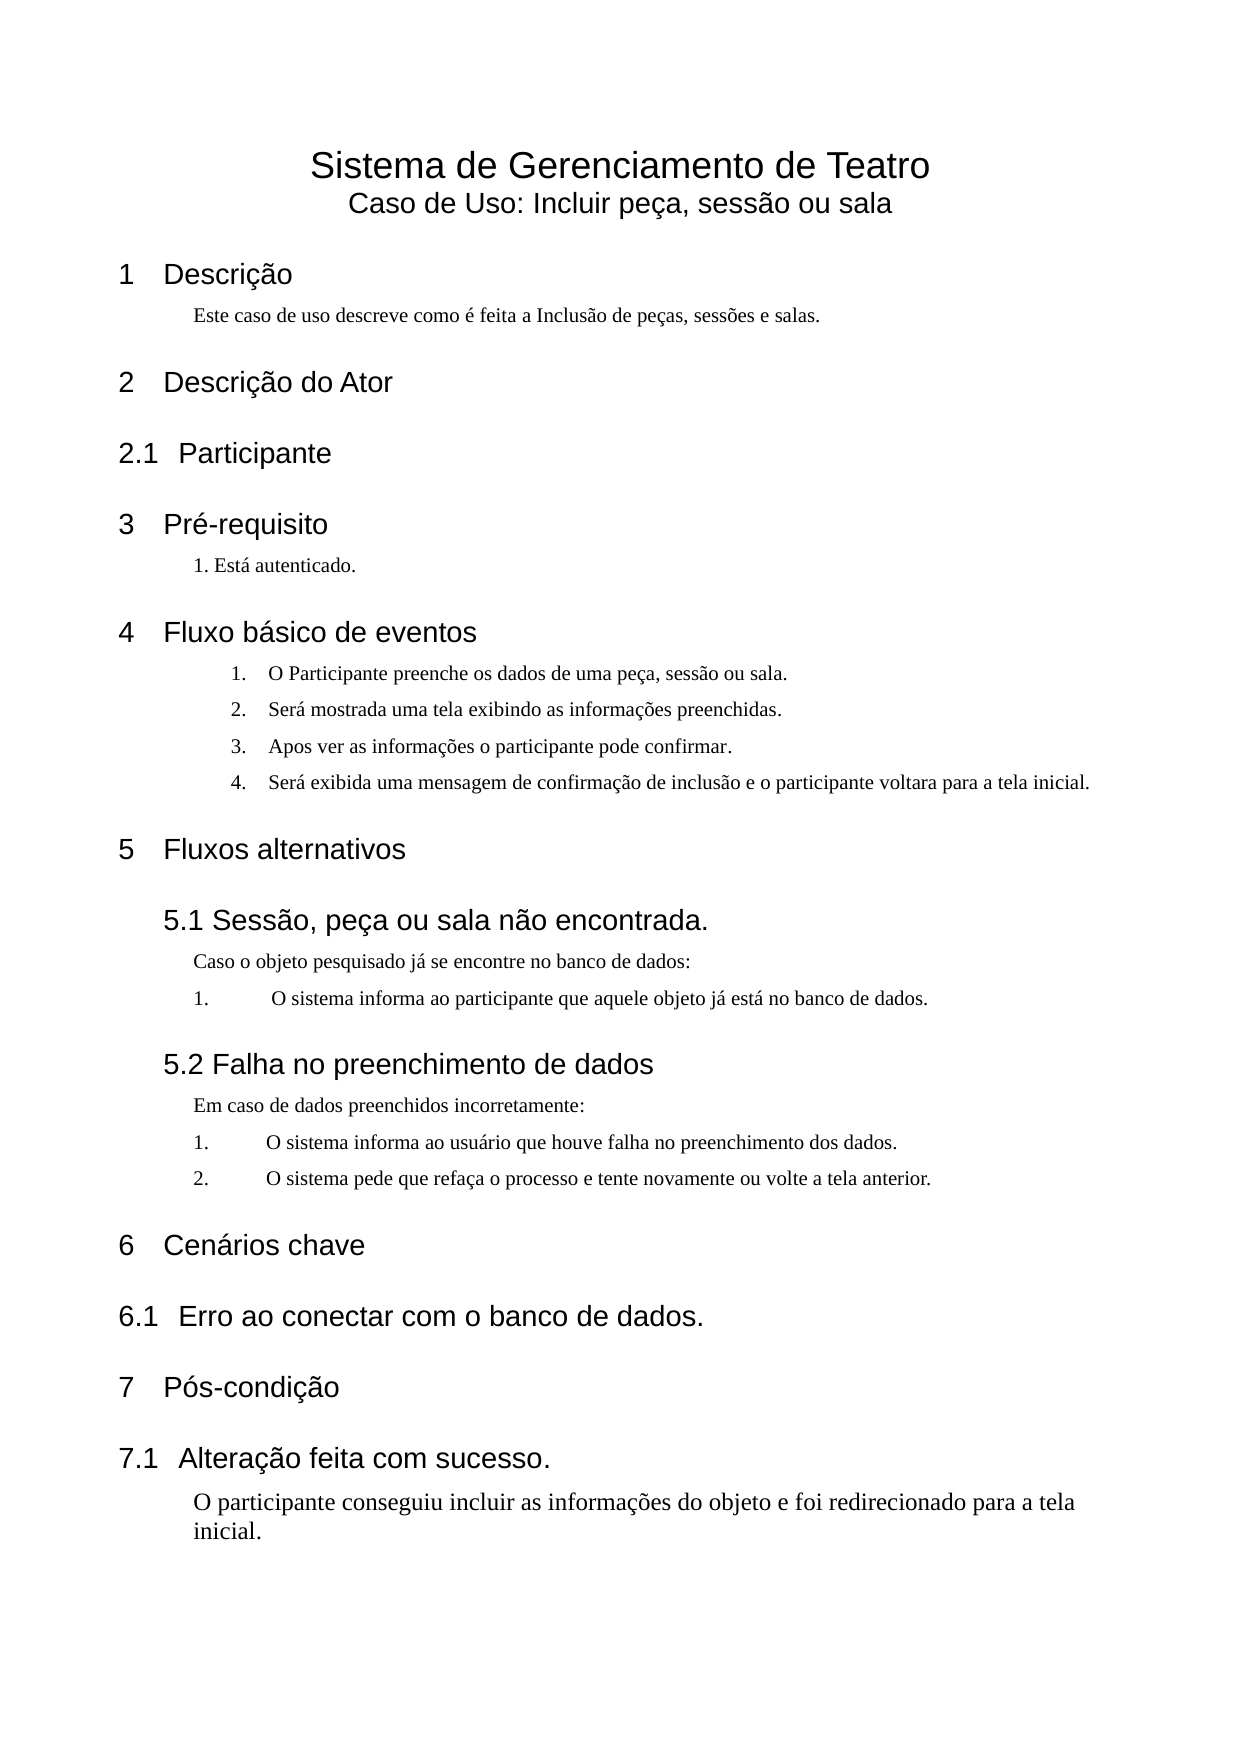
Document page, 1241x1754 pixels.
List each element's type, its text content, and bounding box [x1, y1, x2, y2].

subtitle 5.2 Falha no preenchimento de dados [118, 1047, 1122, 1081]
subtitle Participante [118, 436, 1122, 469]
subtitle Descrição do Ator [118, 365, 1122, 398]
subtitle Pós-condição [118, 1370, 1122, 1403]
subtitle 5.1 Sessão, peça ou sala não encontrada. [118, 903, 1122, 936]
subtitle Erro ao conectar com o banco de dados. [118, 1299, 1122, 1332]
list Caso o objeto pesquisado já se encontre no banco de dados: [193, 949, 1122, 973]
text Este caso de uso descreve como é feita a Inclusão de peças, sessões e salas. [193, 303, 1122, 327]
list O sistema pede que refaça o processo e tente novamente ou volte a tela anterior. [193, 1166, 1122, 1190]
list Será exibida uma mensagem de confirmação de inclusão e o participante voltara para a tela inicial. [231, 770, 1122, 794]
list Apos ver as informações o participante pode confirmar. [231, 734, 1122, 758]
subtitle Fluxo básico de eventos [118, 614, 1122, 648]
subtitle Descrição [118, 257, 1122, 291]
title Sistema de Gerenciamento de Teatro Caso de Uso: Incluir peça, sessão ou sala [118, 143, 1122, 220]
list Será mostrada uma tela exibindo as informações preenchidas. [231, 697, 1122, 721]
list Em caso de dados preenchidos incorretamente: [193, 1093, 1122, 1117]
text O participante conseguiu incluir as informações do objeto e foi redirecionado para a tela inicial. [193, 1487, 1122, 1544]
list O sistema informa ao usuário que houve falha no preenchimento dos dados. [193, 1130, 1122, 1154]
list O sistema informa ao participante que aquele objeto já está no banco de dados. [193, 986, 1122, 1009]
list O Participante preenche os dados de uma peça, sessão ou sala. [231, 661, 1122, 685]
text 1. Está autenticado. [193, 553, 1122, 577]
subtitle Cenários chave [118, 1228, 1122, 1261]
subtitle Alteração feita com sucesso. [118, 1441, 1122, 1474]
subtitle Fluxos alternativos [118, 832, 1122, 865]
subtitle Pré-requisito [118, 507, 1122, 541]
